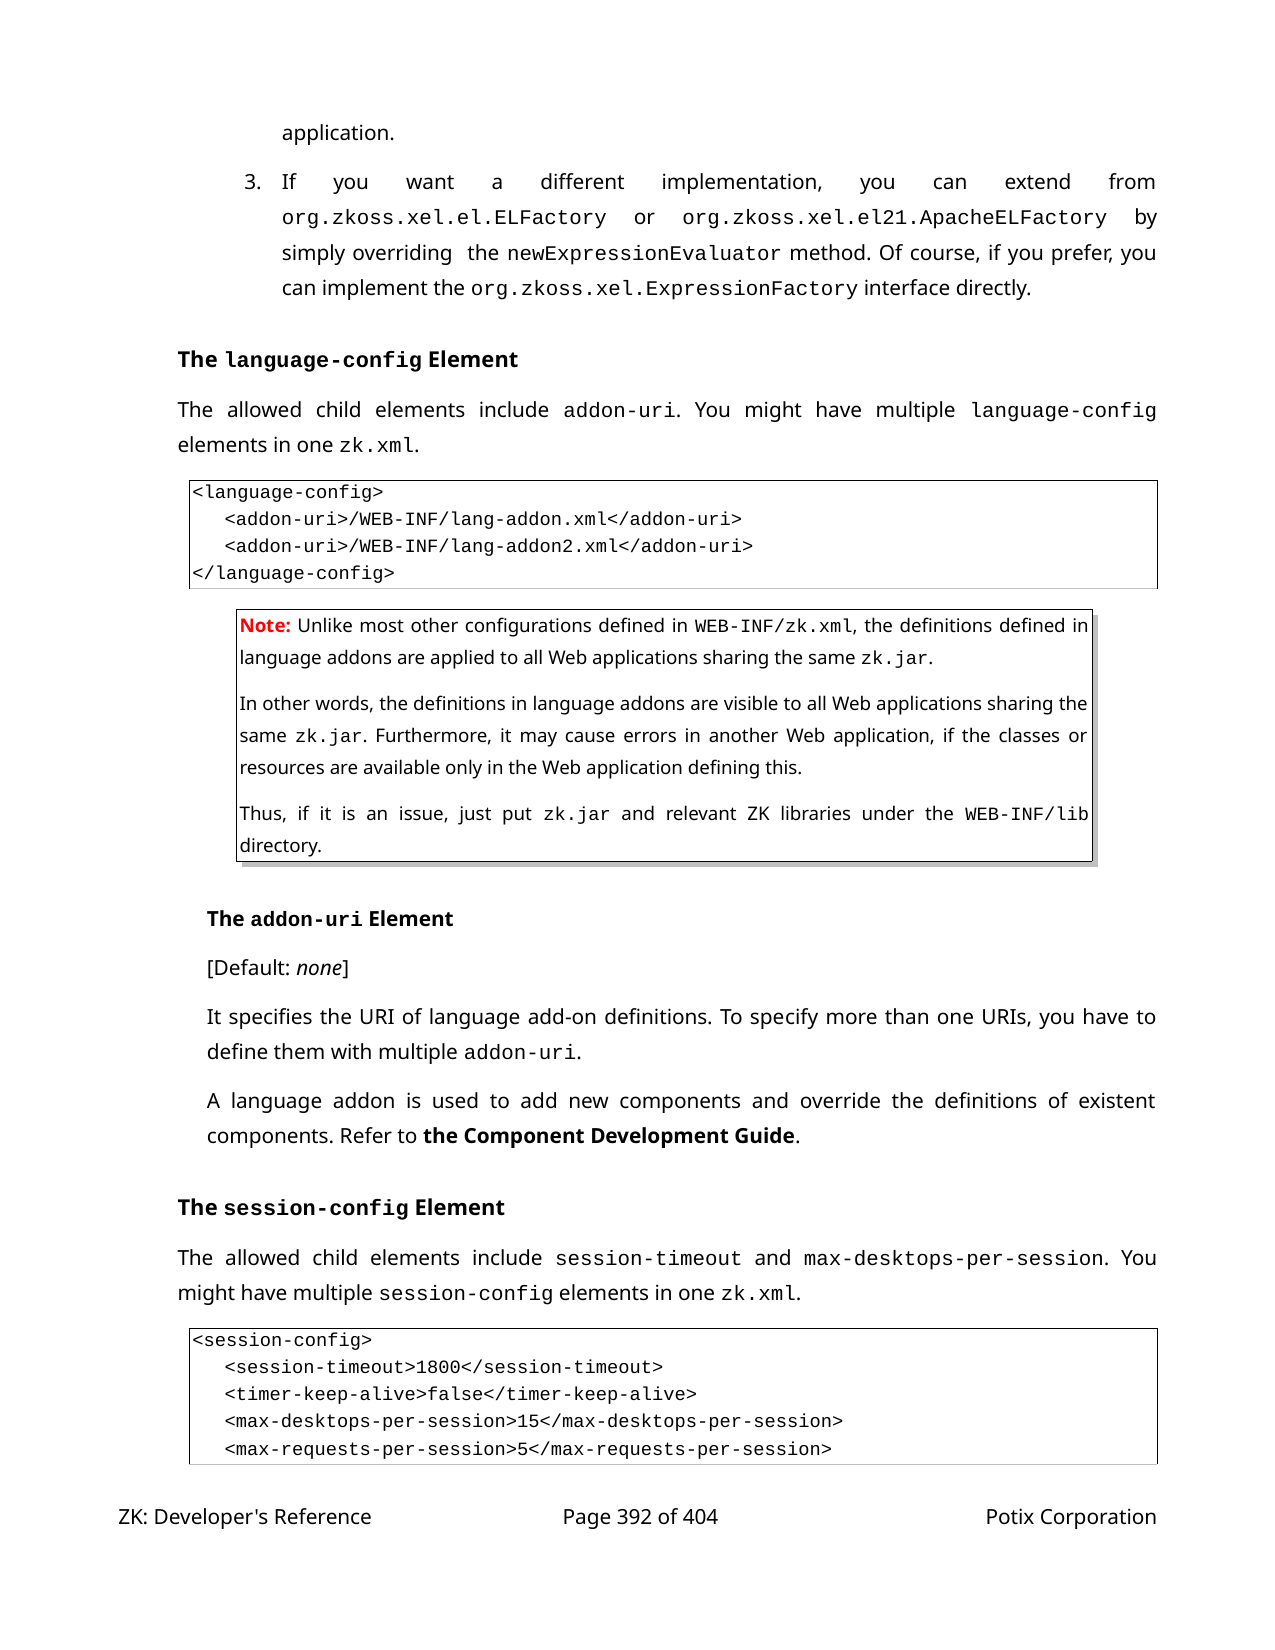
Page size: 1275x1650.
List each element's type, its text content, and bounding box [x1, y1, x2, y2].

text It specifies the URI of language add-on definitions. To specify more than one URIs, you have to define them with multiple addon-uri. [207, 1002, 1157, 1066]
text <session-timeout>1800</session-timeout> [190, 1355, 1157, 1379]
text [Default: none] [207, 953, 1157, 981]
text In other words, the definitions in language addons are visible to all Web applications sharing the same zk.jar. Furthermore, it may cause errors in another Web application, if the classes or resources are available only in the Web application defining this. [237, 688, 1092, 780]
text Thus, if it is an issue, just put zk.jar and relevant ZK libraries under the WEB-INF/lib directory. [237, 798, 1092, 861]
text The allowed child elements include session-timeout and max-desktops-per-session. You might have multiple session-config elements in one zk.xml. [177, 1243, 1157, 1307]
text <max-desktops-per-session>15</max-desktops-per-session> [190, 1409, 1157, 1433]
text <language-config> [190, 481, 1157, 504]
text <timer-keep-alive>false</timer-keep-alive> [190, 1382, 1157, 1406]
text <addon-uri>/WEB-INF/lang-addon2.xml</addon-uri> [190, 534, 1157, 558]
list application. [244, 118, 1157, 146]
text Note: Unlike most other configurations defined in WEB-INF/zk.xml, the definitions defined in language addons are applied to all Web applications sharing the same zk.jar. [237, 610, 1092, 670]
subtitle The language-config Element [177, 344, 1157, 374]
text The allowed child elements include addon-uri. You might have multiple language-config elements in one zk.xml. [177, 395, 1157, 459]
text A language addon is used to add new components and override the definitions of existent components. Refer to the Component Development Guide. [207, 1086, 1157, 1150]
text <max-requests-per-session>5</max-requests-per-session> [190, 1436, 1157, 1464]
text <addon-uri>/WEB-INF/lang-addon.xml</addon-uri> [190, 507, 1157, 531]
subtitle The session-config Element [177, 1192, 1157, 1222]
text </language-config> [190, 561, 1157, 588]
subtitle The addon-uri Element [207, 904, 1157, 932]
text <session-config> [190, 1329, 1157, 1352]
list If you want a different implementation, you can extend from org.zkoss.xel.el.ELFactory or org.zkoss.xel.el21.ApacheELFactory by simply overriding the newExpressionEvaluator method. Of course, if you prefer, you can implement the org.zkoss.xel.ExpressionFactory interface directly. [244, 167, 1157, 302]
